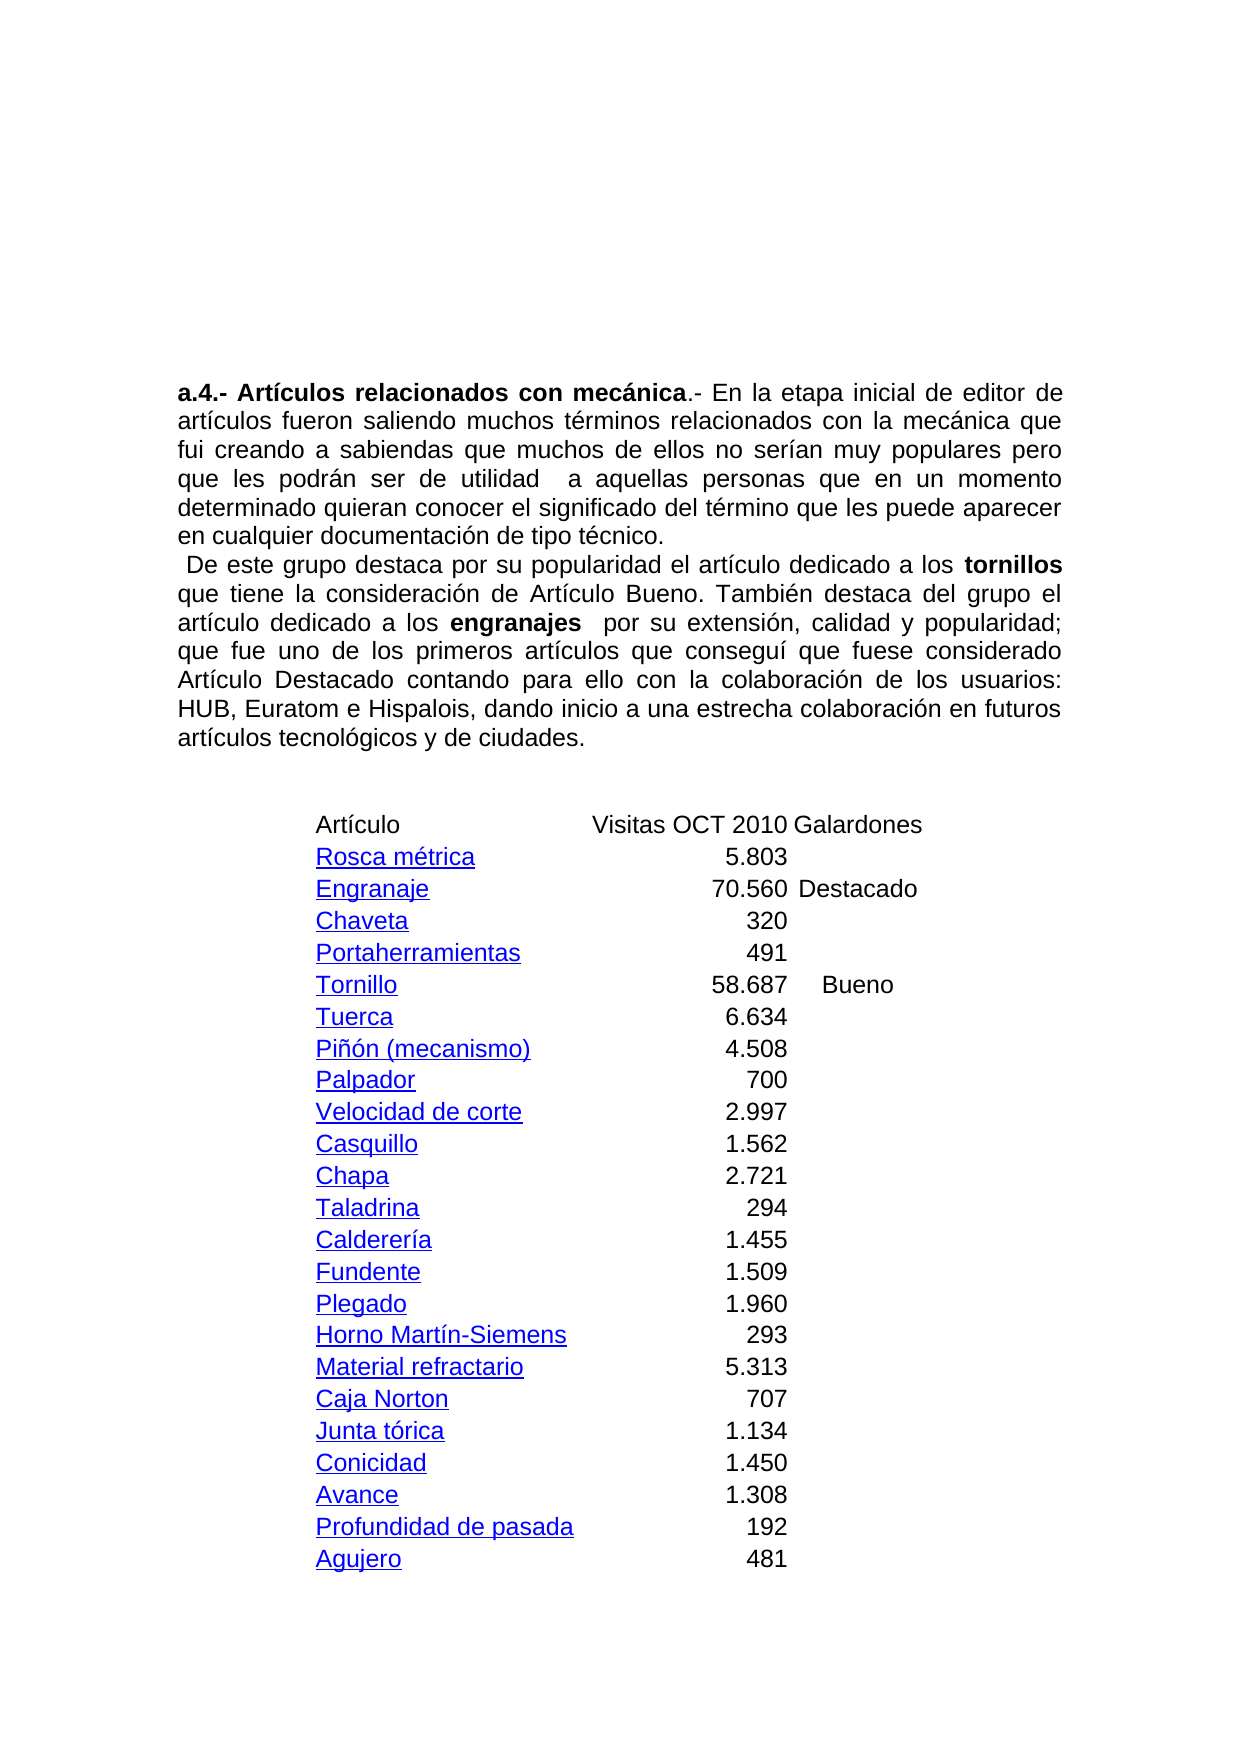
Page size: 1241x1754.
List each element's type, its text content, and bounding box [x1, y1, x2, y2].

table_cell Bueno [789, 968, 926, 1000]
table_cell [789, 1032, 926, 1064]
table_cell Horno Martín-Siemens [314, 1319, 587, 1351]
table_cell [789, 936, 926, 968]
table_cell Conicidad [314, 1446, 587, 1478]
table_cell Tuerca [314, 1000, 587, 1032]
table_cell [789, 1351, 926, 1383]
table_cell 1.134 [587, 1415, 789, 1446]
table_cell Chaveta [314, 905, 587, 936]
table_cell 293 [587, 1319, 789, 1351]
table_header Artículo [314, 809, 587, 841]
table_cell [789, 1415, 926, 1446]
table_cell Rosca métrica [314, 841, 587, 873]
table_cell [789, 1000, 926, 1032]
table_cell Plegado [314, 1287, 587, 1319]
table_cell [789, 1223, 926, 1255]
table_cell 6.634 [587, 1000, 789, 1032]
table_cell 1.455 [587, 1223, 789, 1255]
table_cell [789, 1319, 926, 1351]
table_cell Material refractario [314, 1351, 587, 1383]
table_cell Piñón (mecanismo) [314, 1032, 587, 1064]
table_cell 2.997 [587, 1096, 789, 1128]
table_cell Profundidad de pasada [314, 1510, 587, 1542]
table_cell Palpador [314, 1064, 587, 1096]
table_header Galardones [789, 809, 926, 841]
table_cell 1.509 [587, 1255, 789, 1287]
table_cell 5.803 [587, 841, 789, 873]
table_cell [789, 1478, 926, 1510]
table_cell 1.960 [587, 1287, 789, 1319]
table_cell [789, 1446, 926, 1478]
table_cell 192 [587, 1510, 789, 1542]
table_cell Caja Norton [314, 1383, 587, 1414]
table_cell [789, 1542, 926, 1574]
table_cell 70.560 [587, 873, 789, 904]
table_cell 1.450 [587, 1446, 789, 1478]
table_cell Casquillo [314, 1128, 587, 1159]
table_cell Avance [314, 1478, 587, 1510]
table_cell 481 [587, 1542, 789, 1574]
table_cell Chapa [314, 1160, 587, 1191]
table_cell Velocidad de corte [314, 1096, 587, 1128]
table_cell [789, 1064, 926, 1096]
table_cell 491 [587, 936, 789, 968]
table_cell 320 [587, 905, 789, 936]
table_cell [789, 1096, 926, 1128]
table_cell Calderería [314, 1223, 587, 1255]
table_cell Taladrina [314, 1191, 587, 1223]
table_cell Portaherramientas [314, 936, 587, 968]
table_cell [789, 1287, 926, 1319]
table_cell [789, 1191, 926, 1223]
table_cell [789, 1255, 926, 1287]
table_cell 294 [587, 1191, 789, 1223]
text a.4.- Artículos relacionados con mecánica.- En la etapa inicial de editor de artículos fueron saliendo muchos términos relacionados con la mecánica que fui creando a sabiendas que muchos de ellos no serían muy populares pero que les podrán ser de utilidad a aquellas personas que en un momento determinado quieran conocer el significado del término que les puede aparecer en cualquier documentación de tipo técnico. [177, 378, 1063, 550]
table_cell Junta tórica [314, 1415, 587, 1446]
table_cell 58.687 [587, 968, 789, 1000]
table_cell 700 [587, 1064, 789, 1096]
table_cell Agujero [314, 1542, 587, 1574]
table_cell Destacado [789, 873, 926, 904]
table_cell Engranaje [314, 873, 587, 904]
table_header Visitas OCT 2010 [587, 809, 789, 841]
table_cell 2.721 [587, 1160, 789, 1191]
table_cell 707 [587, 1383, 789, 1414]
table_cell Tornillo [314, 968, 587, 1000]
table_cell [789, 1128, 926, 1159]
table_cell [789, 841, 926, 873]
table_cell 1.308 [587, 1478, 789, 1510]
table_cell [789, 1510, 926, 1542]
table_cell 1.562 [587, 1128, 789, 1159]
table_cell [789, 1160, 926, 1191]
table_cell [789, 1383, 926, 1414]
table_cell [789, 905, 926, 936]
table_cell Fundente [314, 1255, 587, 1287]
table_cell 5.313 [587, 1351, 789, 1383]
table_cell 4.508 [587, 1032, 789, 1064]
text De este grupo destaca por su popularidad el artículo dedicado a los tornillos que tiene la consideración de Artículo Bueno. También destaca del grupo el artículo dedicado a los engranajes por su extensión, calidad y popularidad; que fue uno de los primeros artículos que conseguí que fuese considerado Artículo Destacado contando para ello con la colaboración de los usuarios: HUB, Euratom e Hispalois, dando inicio a una estrecha colaboración en futuros artículos tecnológicos y de ciudades. [177, 550, 1063, 751]
